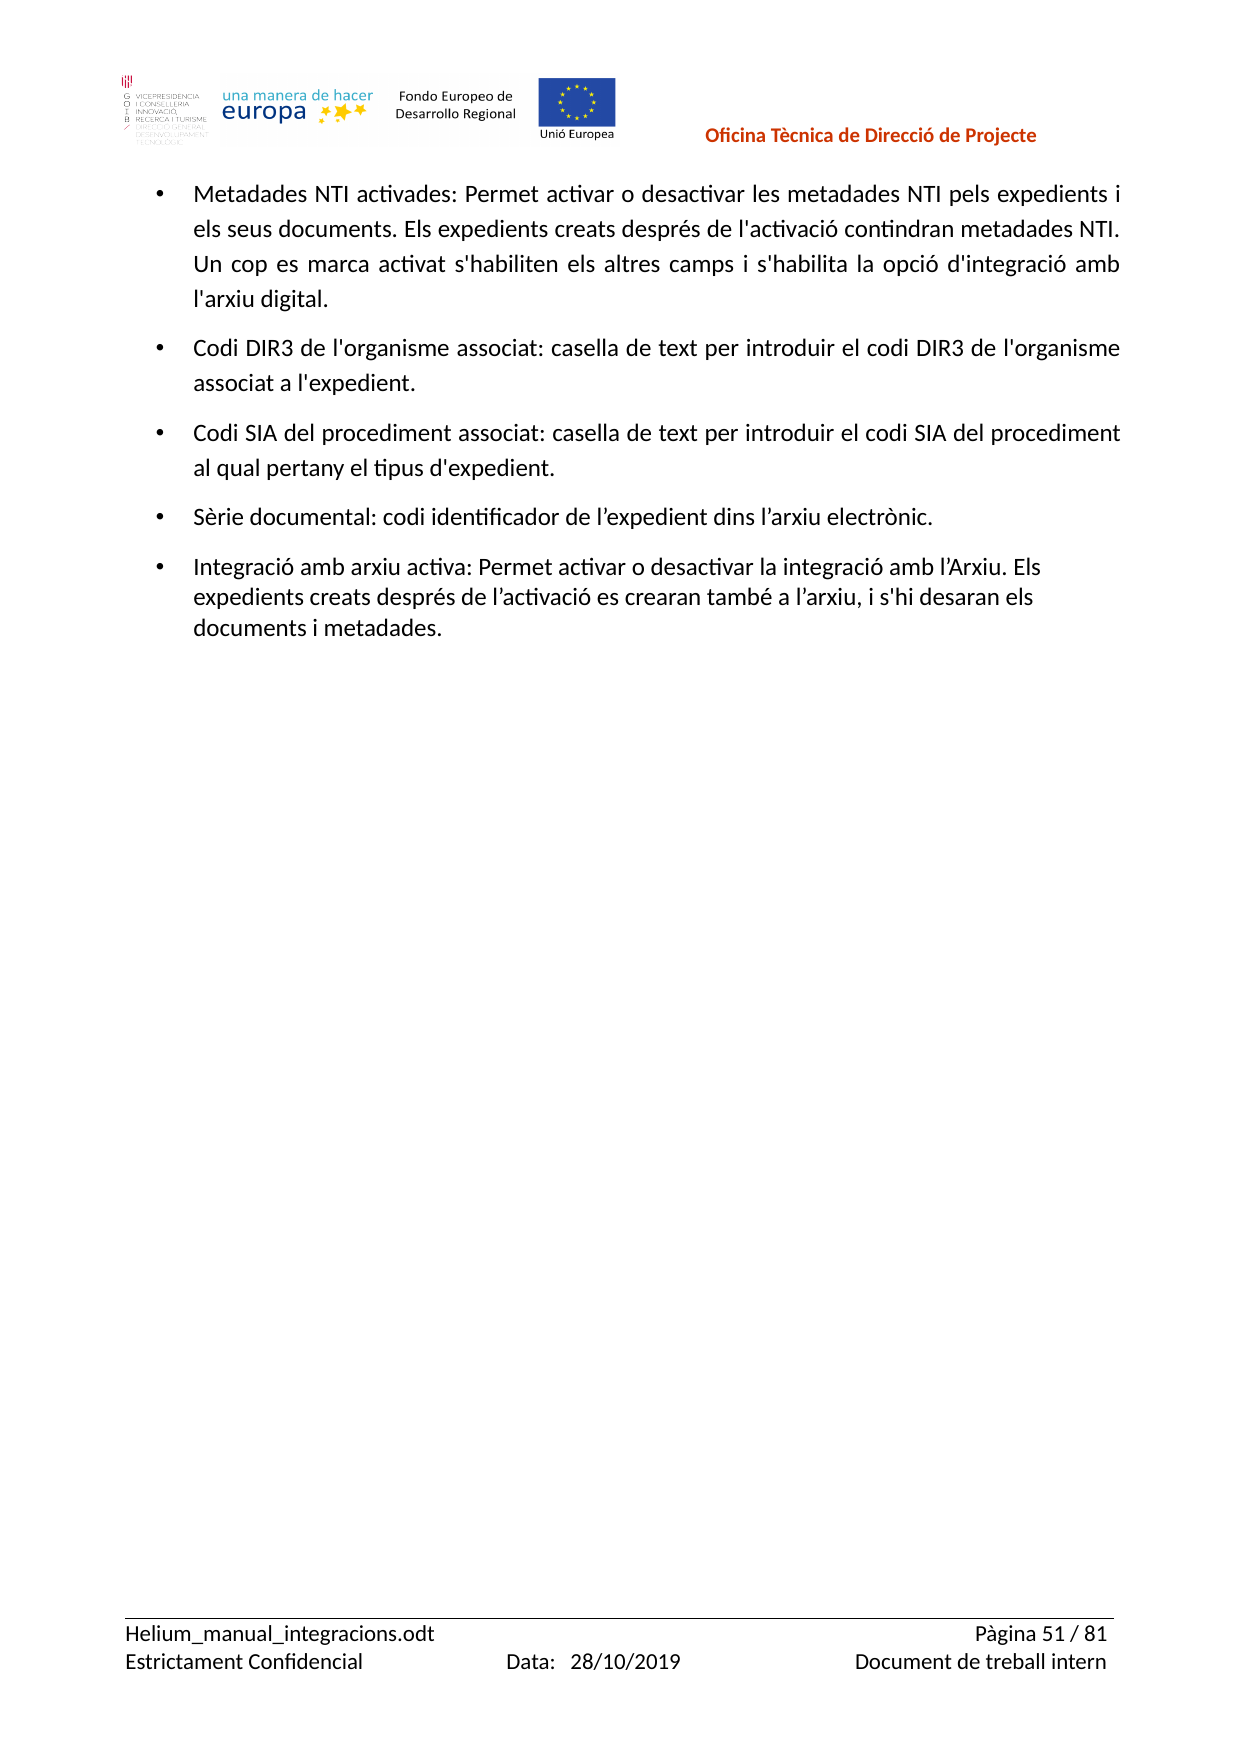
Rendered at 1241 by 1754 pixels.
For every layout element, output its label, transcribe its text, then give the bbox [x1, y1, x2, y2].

list Metadades NTI activades: Permet activar o desactivar les metadades NTI pels expedients i els seus documents. Els expedients creats després de l'activació contindran metadades NTI. Un cop es marca activat s'habiliten els altres camps i s'habilita la opció d'integració amb l'arxiu digital. [156, 178, 1122, 313]
picture [118, 73, 213, 147]
picture [219, 73, 621, 147]
list Codi SIA del procediment associat: casella de text per introduir el codi SIA del procediment al qual pertany el tipus d'expedient. [156, 417, 1122, 482]
list Codi DIR3 de l'organisme associat: casella de text per introduir el codi DIR3 de l'organisme associat a l'expedient. [156, 332, 1122, 398]
list Sèrie documental: codi identificador de l’expedient dins l’arxiu electrònic. [156, 501, 1122, 532]
list Integració amb arxiu activa: Permet activar o desactivar la integració amb l’Arxiu. Els expedients creats després de l’activació es crearan també a l’arxiu, i s'hi desaran els documents i metadades. [156, 551, 1122, 643]
